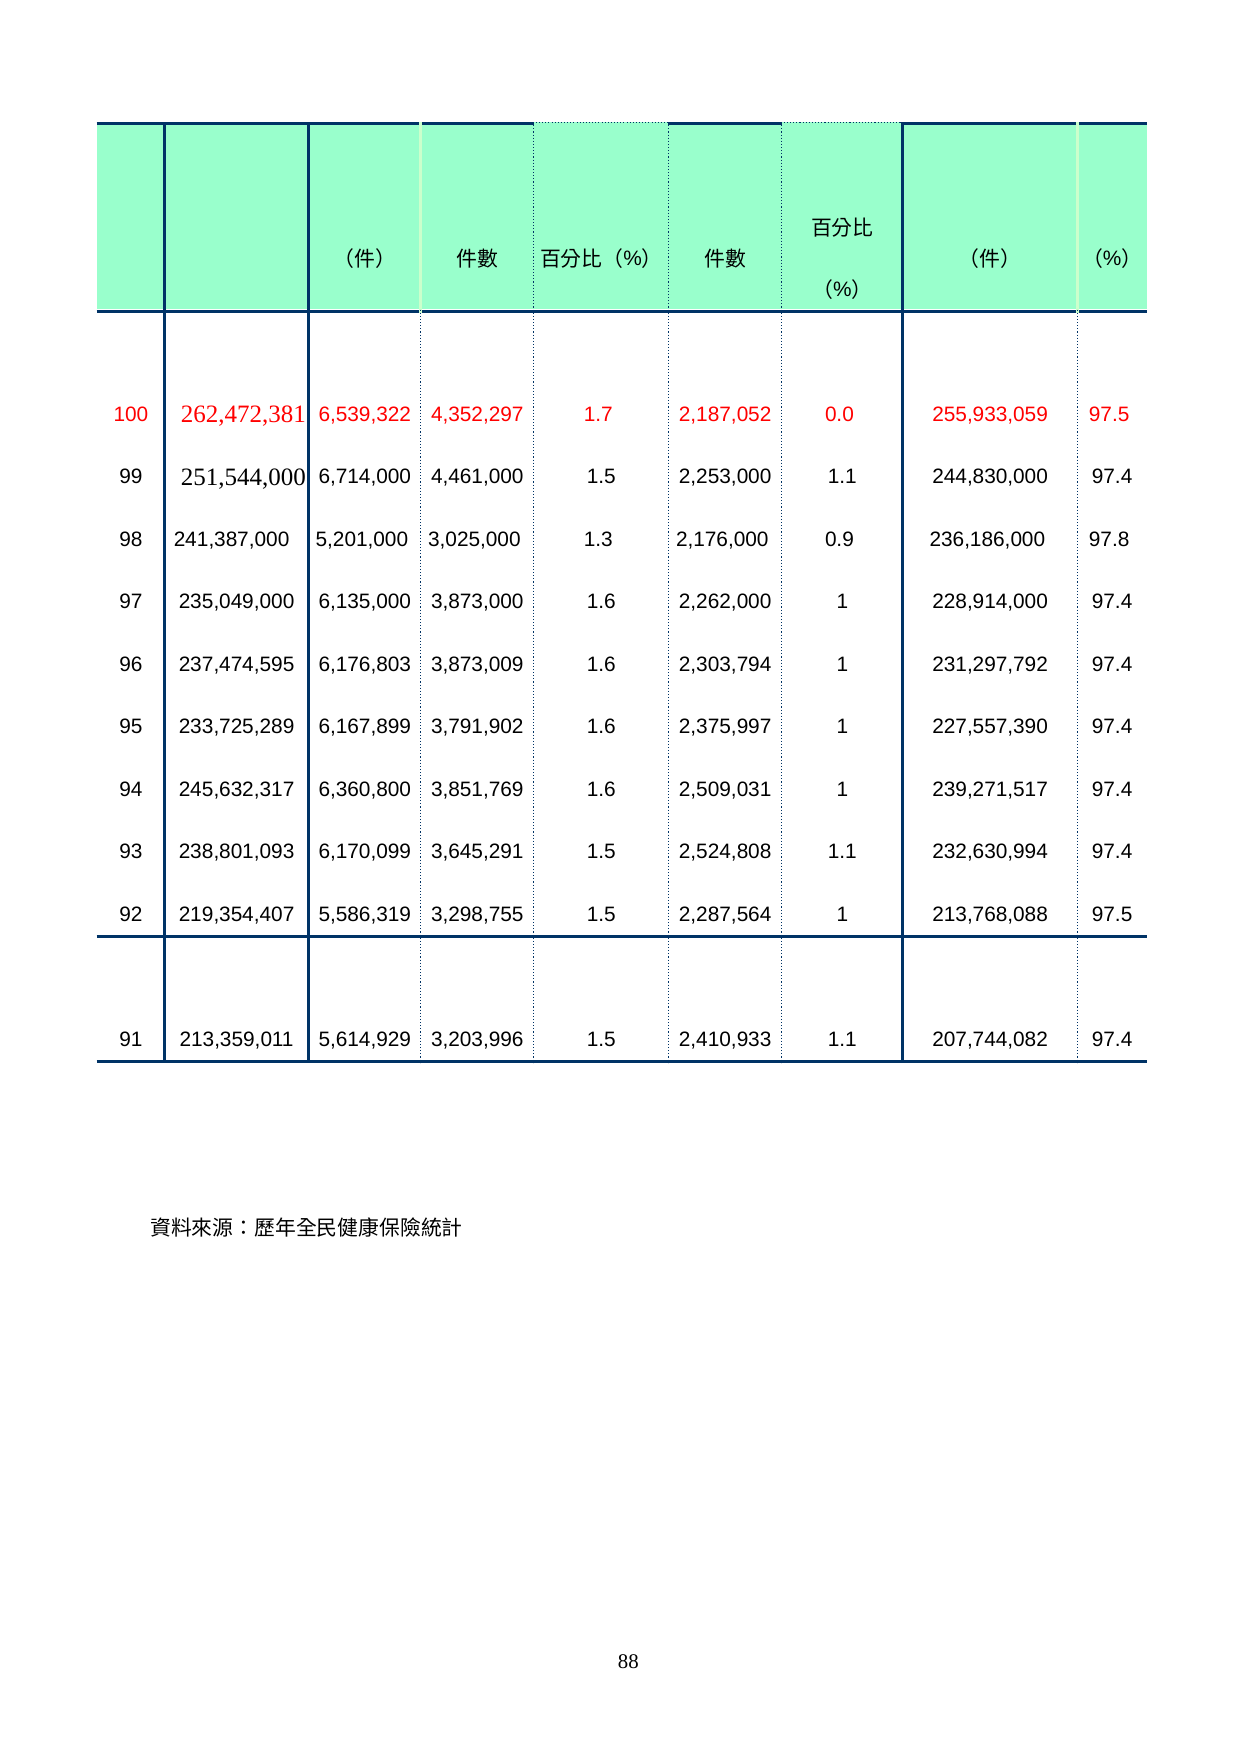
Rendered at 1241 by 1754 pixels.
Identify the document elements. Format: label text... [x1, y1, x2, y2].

table_cell 6,360,800 [310, 747, 421, 809]
table_cell 0.9 [781, 497, 901, 559]
table_cell 94 [97, 747, 163, 809]
table_cell 97.8 [1077, 497, 1147, 559]
table_cell 4,352,297 [421, 313, 533, 434]
table_cell 97.4 [1077, 747, 1147, 809]
table_cell 百分比（%） [781, 122, 901, 309]
table_cell 6,176,803 [310, 622, 421, 684]
table_cell 1.3 [533, 497, 669, 559]
table_cell 236,186,000 [904, 497, 1077, 559]
table_cell 3,873,009 [421, 622, 533, 684]
table_cell （%） [1079, 125, 1147, 309]
table_cell 96 [97, 622, 163, 684]
table_cell 1 [781, 685, 901, 747]
table_cell 232,630,994 [904, 810, 1077, 872]
text 資料來源：歷年全民健康保險統計 [150, 1184, 1106, 1247]
table_cell 97.5 [1077, 313, 1147, 434]
table_cell 1.1 [781, 938, 901, 1059]
table_cell 2,187,052 [669, 313, 781, 434]
table_cell 1.1 [781, 435, 901, 497]
table_cell 1.5 [533, 435, 669, 497]
table_cell 207,744,082 [904, 938, 1077, 1059]
table_cell 6,135,000 [310, 560, 421, 622]
table_cell 2,253,000 [669, 435, 781, 497]
table_cell 97.5 [1077, 872, 1147, 934]
table_cell 238,801,093 [166, 810, 307, 872]
table_cell 244,830,000 [904, 435, 1077, 497]
table_cell 228,914,000 [904, 560, 1077, 622]
table_cell 3,203,996 [421, 938, 533, 1059]
table_cell 97.4 [1077, 435, 1147, 497]
table_cell 262,472,381 [166, 313, 307, 434]
table_cell 1.5 [533, 938, 669, 1059]
table_cell 92 [97, 872, 163, 934]
table_cell 6,539,322 [310, 313, 421, 434]
table_cell 97 [97, 560, 163, 622]
table_cell 245,632,317 [166, 747, 307, 809]
table_cell 件數 [422, 125, 533, 309]
table_cell 1 [781, 622, 901, 684]
table_cell 3,645,291 [421, 810, 533, 872]
table_cell 件數 [669, 125, 781, 309]
table_cell 235,049,000 [166, 560, 307, 622]
table_cell 0.0 [781, 313, 901, 434]
table_cell 239,271,517 [904, 747, 1077, 809]
table_cell 99 [97, 435, 163, 497]
table_cell 5,614,929 [310, 938, 421, 1059]
table_cell 2,524,808 [669, 810, 781, 872]
table_cell [166, 125, 307, 309]
table_cell 227,557,390 [904, 685, 1077, 747]
table_cell 2,262,000 [669, 560, 781, 622]
table_cell 2,410,933 [669, 938, 781, 1059]
table_cell 1 [781, 872, 901, 934]
table_cell 91 [97, 938, 163, 1059]
table_cell 241,387,000 [166, 497, 307, 559]
table_cell 95 [97, 685, 163, 747]
table_cell 2,176,000 [669, 497, 781, 559]
table_cell 1.6 [533, 560, 669, 622]
table_cell 1.7 [533, 313, 669, 434]
table_cell 97.4 [1077, 685, 1147, 747]
table_cell 1.5 [533, 872, 669, 934]
table_cell 255,933,059 [904, 313, 1077, 434]
table_cell （件） [904, 125, 1076, 309]
table_cell 2,303,794 [669, 622, 781, 684]
table_cell 百分比（%） [533, 122, 669, 309]
table_cell 97.4 [1077, 622, 1147, 684]
table_cell 6,170,099 [310, 810, 421, 872]
table_cell 6,714,000 [310, 435, 421, 497]
table_cell 1 [781, 747, 901, 809]
table_cell 6,167,899 [310, 685, 421, 747]
table_cell 3,873,000 [421, 560, 533, 622]
table_cell 251,544,000 [166, 435, 307, 497]
table_cell 5,201,000 [310, 497, 421, 559]
table_cell 4,461,000 [421, 435, 533, 497]
table_cell 1.6 [533, 622, 669, 684]
table_cell 3,791,902 [421, 685, 533, 747]
table_cell 213,359,011 [166, 938, 307, 1059]
table_cell 2,375,997 [669, 685, 781, 747]
table_cell 1.6 [533, 685, 669, 747]
table_cell 2,509,031 [669, 747, 781, 809]
table_cell 93 [97, 810, 163, 872]
table_cell 98 [97, 497, 163, 559]
table_cell 233,725,289 [166, 685, 307, 747]
table_cell 5,586,319 [310, 872, 421, 934]
table_cell 97.4 [1077, 560, 1147, 622]
table_cell 213,768,088 [904, 872, 1077, 934]
table_cell 219,354,407 [166, 872, 307, 934]
table_cell 100 [97, 313, 163, 434]
table_cell 3,298,755 [421, 872, 533, 934]
table_cell 97.4 [1077, 810, 1147, 872]
table_cell （件） [310, 125, 419, 309]
table_cell 1.5 [533, 810, 669, 872]
table_cell 1 [781, 560, 901, 622]
table_cell 231,297,792 [904, 622, 1077, 684]
table_cell 3,025,000 [421, 497, 533, 559]
table_cell 2,287,564 [669, 872, 781, 934]
table_cell 3,851,769 [421, 747, 533, 809]
table_cell 97.4 [1077, 938, 1147, 1059]
table_cell 1.1 [781, 810, 901, 872]
table_cell 1.6 [533, 747, 669, 809]
table_cell 237,474,595 [166, 622, 307, 684]
